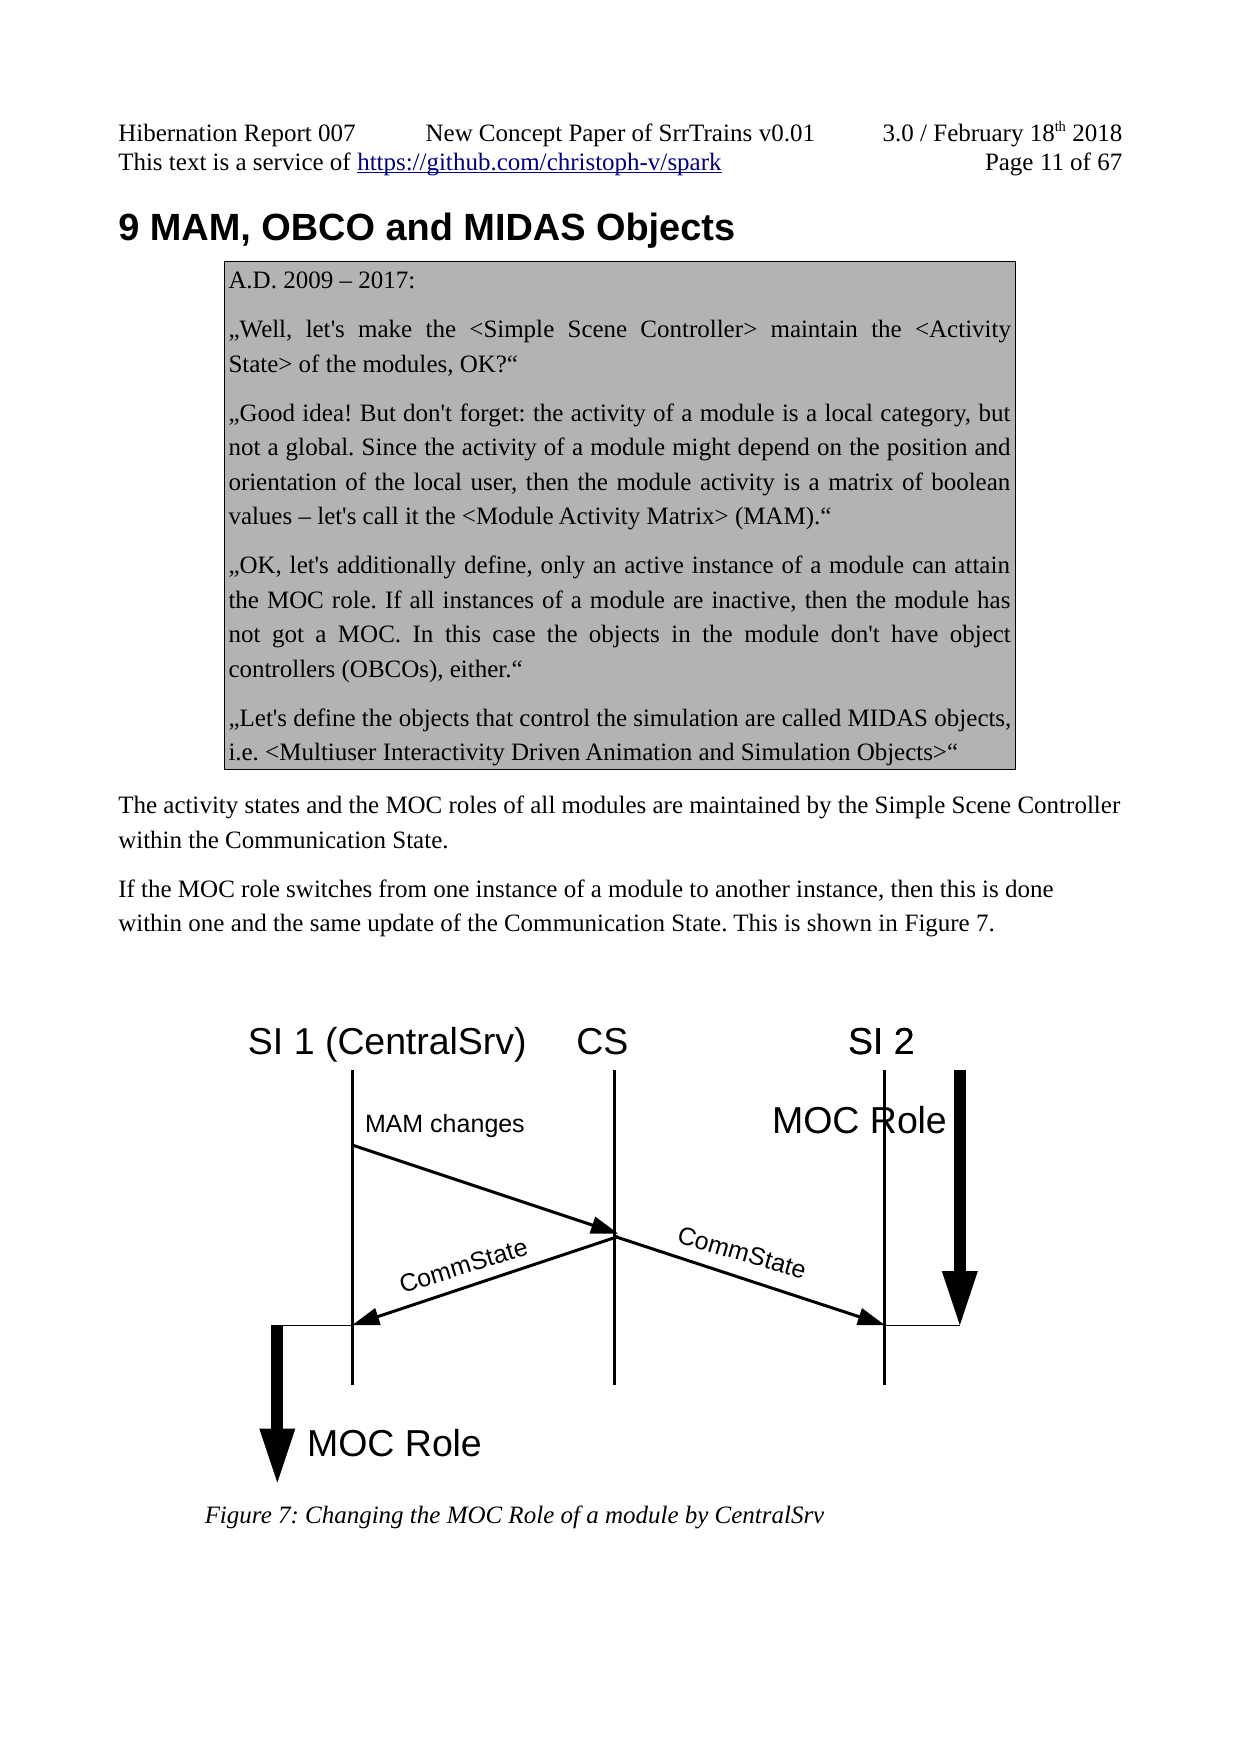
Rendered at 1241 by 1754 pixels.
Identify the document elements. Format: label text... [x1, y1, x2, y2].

text Figure 7: Changing the MOC Role of a module by CentralSrv [204, 1019, 1036, 1529]
text „Let's define the objects that control the simulation are called MIDAS objects, i.e. <Multiuser Interactivity Driven Animation and Simulation Objects>“ [225, 699, 1015, 769]
text „Well, let's make the <Simple Scene Controller> maintain the <Activity State> of the modules, OK?“ [225, 310, 1015, 377]
subtitle 9 MAM, OBCO and MIDAS Objects [118, 205, 1122, 249]
text The activity states and the MOC roles of all modules are maintained by the Simple Scene Controller within the Communication State. [118, 790, 1122, 853]
text „Good idea! But don't forget: the activity of a module is a local category, but not a global. Since the activity of a module might depend on the position and orientation of the local user, then the module activity is a matrix of boolean values – let's call it the <Module Activity Matrix> (MAM).“ [225, 394, 1015, 530]
text A.D. 2009 – 2017: [225, 262, 1015, 294]
text „OK, let's additionally define, only an active instance of a module can attain the MOC role. If all instances of a module are inactive, then the module has not got a MOC. In this case the objects in the module don't have object controllers (OBCOs), either.“ [225, 546, 1015, 682]
text If the MOC role switches from one instance of a module to another instance, then this is done within one and the same update of the Communication State. This is shown in Figure 7. [118, 874, 1122, 937]
